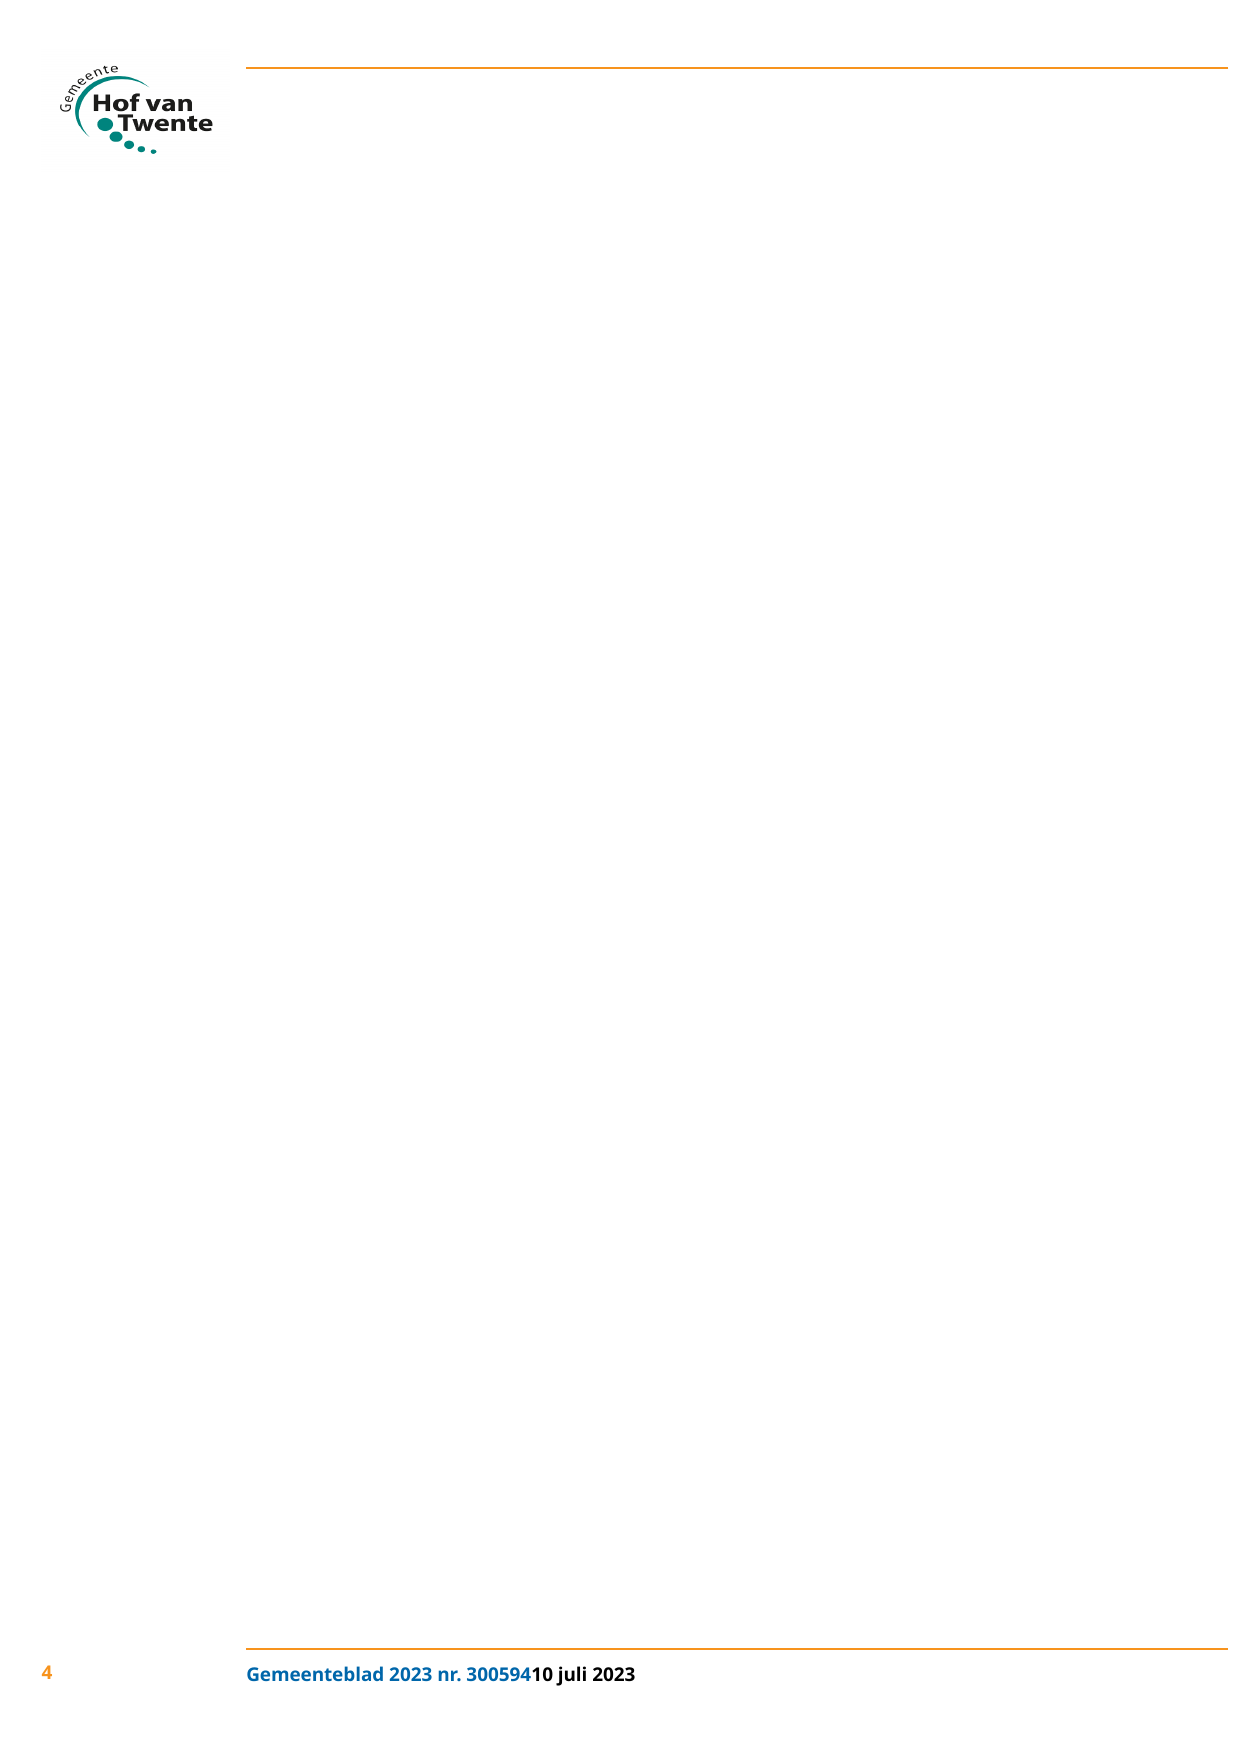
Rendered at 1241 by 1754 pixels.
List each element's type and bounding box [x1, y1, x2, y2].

picture [41, 47, 231, 172]
